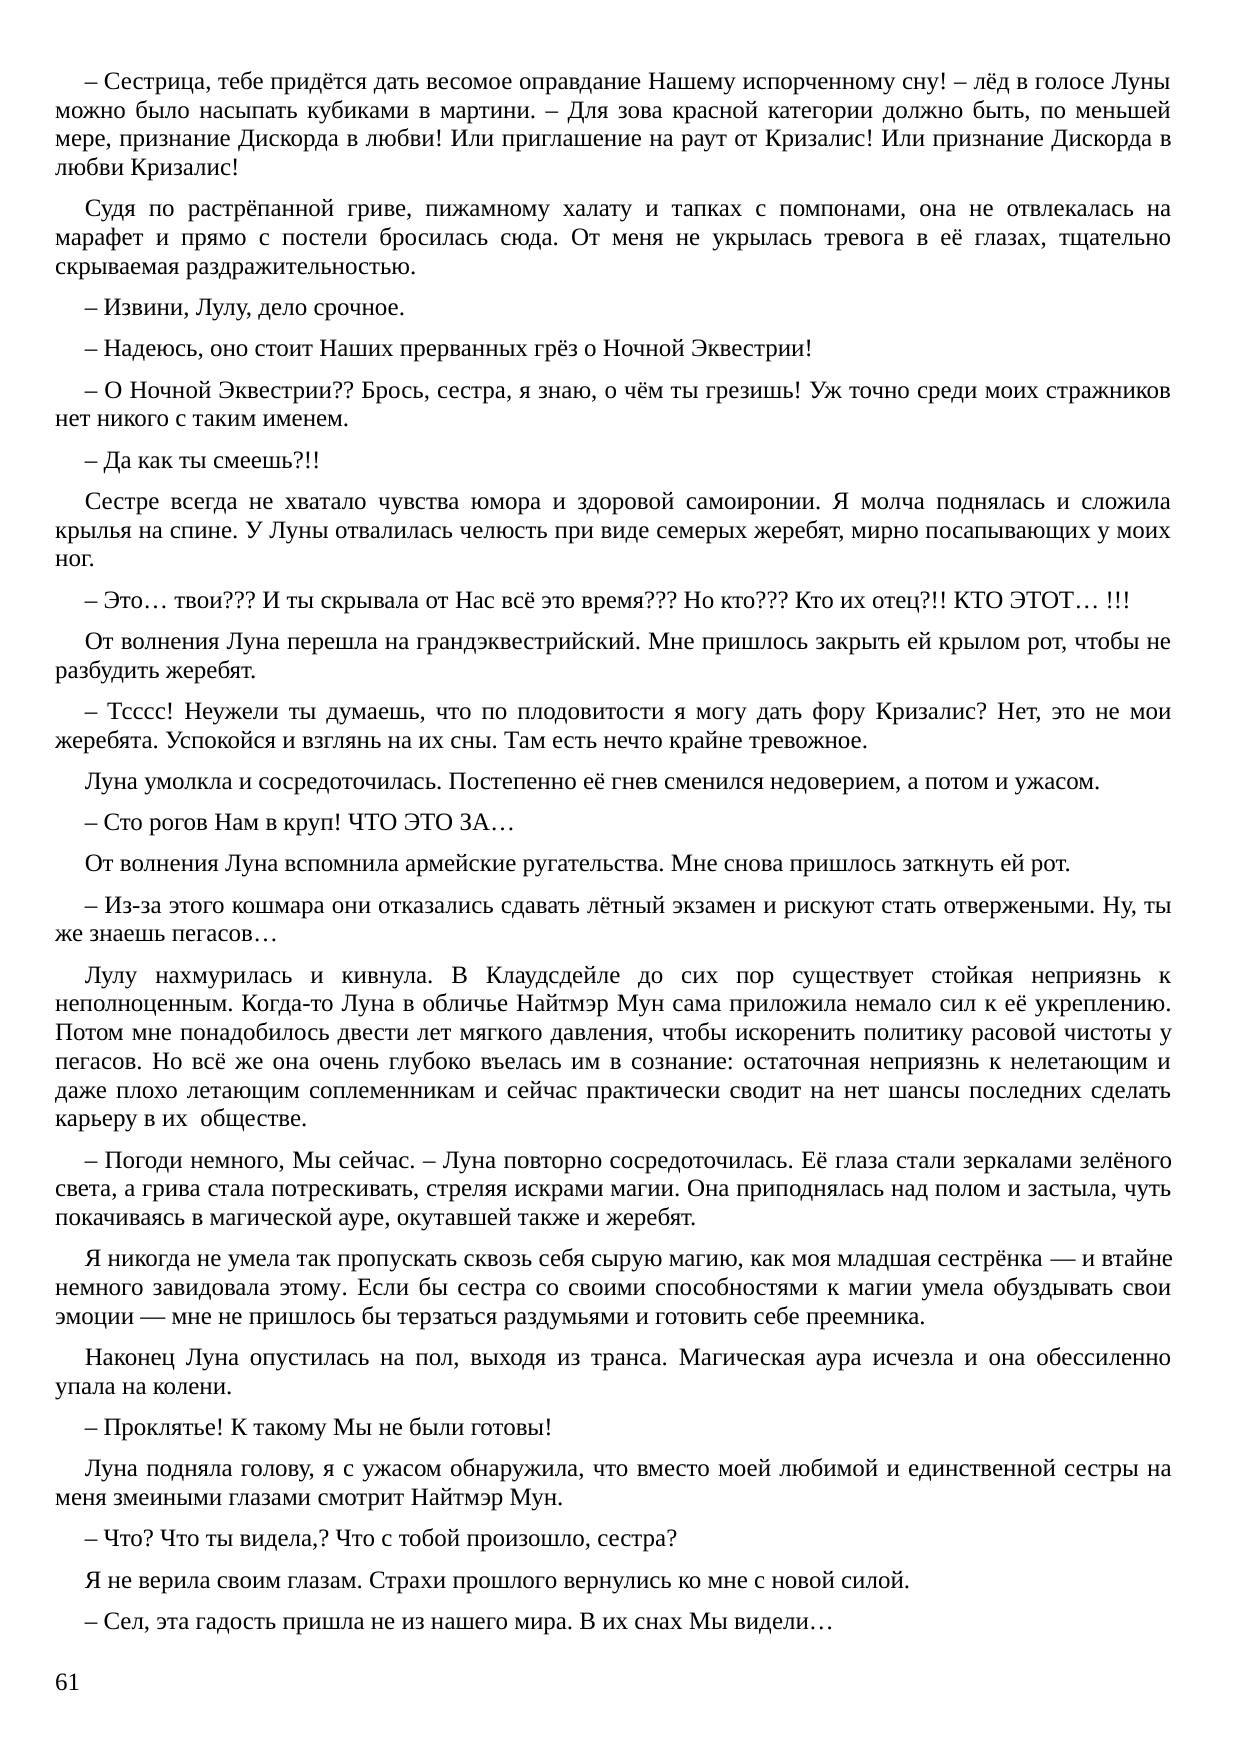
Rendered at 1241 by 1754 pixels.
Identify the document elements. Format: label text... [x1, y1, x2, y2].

text Судя по растрёпанной гриве, пижамному халату и тапках с помпонами, она не отвлекалась на марафет и прямо с постели бросилась сюда. От меня не укрылась тревога в её глазах, тщательно скрываемая раздражительностью. [55, 193, 1173, 280]
text – О Ночной Эквестрии?? Брось, сестра, я знаю, о чём ты грезишь! Уж точно среди моих стражников нет никого с таким именем. [55, 375, 1173, 432]
text Я никогда не умела так пропускать сквозь себя сырую магию, как моя младшая сестрёнка — и втайне немного завидовала этому. Если бы сестра со своими способностями к магии умела обуздывать свои эмоции — мне не пришлось бы терзаться раздумьями и готовить себе преемника. [55, 1243, 1173, 1330]
text – Что? Что ты видела,? Что с тобой произошло, сестра? [55, 1523, 1173, 1552]
text Лулу нахмурилась и кивнула. В Клаудсдейле до сих пор существует стойкая неприязнь к неполноценным. Когда-то Луна в обличье Найтмэр Мун сама приложила немало сил к её укреплению. Потом мне понадобилось двести лет мягкого давления, чтобы искоренить политику расовой чистоты у пегасов. Но всё же она очень глубоко въелась им в сознание: остаточная неприязнь к нелетающим и даже плохо летающим соплеменникам и сейчас практически сводит на нет шансы последних сделать карьеру в их обществе. [55, 960, 1173, 1132]
text Наконец Луна опустилась на пол, выходя из транса. Магическая аура исчезла и она обессиленно упала на колени. [55, 1342, 1173, 1400]
text Луна подняла голову, я с ужасом обнаружила, что вместо моей любимой и единственной сестры на меня змеиными глазами смотрит Найтмэр Мун. [55, 1453, 1173, 1511]
text – Сел, эта гадость пришла не из нашего мира. В их снах Мы видели… [55, 1606, 1173, 1635]
text – Сто рогов Нам в круп! ЧТО ЭТО ЗА… [55, 807, 1173, 836]
text – Сестрица, тебе придётся дать весомое оправдание Нашему испорченному сну! – лёд в голосе Луны можно было насыпать кубиками в мартини. – Для зова красной категории должно быть, по меньшей мере, признание Дискорда в любви! Или приглашение на раут от Кризалис! Или признание Дискорда в любви Кризалис! [55, 66, 1173, 181]
text – Погоди немного, Мы сейчас. – Луна повторно сосредоточилась. Её глаза стали зеркалами зелёного света, а грива стала потрескивать, стреляя искрами магии. Она приподнялась над полом и застыла, чуть покачиваясь в магической ауре, окутавшей также и жеребят. [55, 1145, 1173, 1231]
text Сестре всегда не хватало чувства юмора и здоровой самоиронии. Я молча поднялась и сложила крылья на спине. У Луны отвалилась челюсть при виде семерых жеребят, мирно посапывающих у моих ног. [55, 486, 1173, 572]
text – Надеюсь, оно стоит Наших прерванных грёз о Ночной Эквестрии! [55, 333, 1173, 362]
text – Извини, Лулу, дело срочное. [55, 292, 1173, 321]
text – Тсссс! Неужели ты думаешь, что по плодовитости я могу дать фору Кризалис? Нет, это не мои жеребята. Успокойся и взглянь на их сны. Там есть нечто крайне тревожное. [55, 696, 1173, 753]
text От волнения Луна перешла на грандэквестрийский. Мне пришлось закрыть ей крылом рот, чтобы не разбудить жеребят. [55, 626, 1173, 683]
text Я не верила своим глазам. Страхи прошлого вернулись ко мне с новой силой. [55, 1565, 1173, 1593]
text От волнения Луна вспомнила армейские ругательства. Мне снова пришлось заткнуть ей рот. [55, 848, 1173, 877]
text – Проклятье! К такому Мы не были готовы! [55, 1412, 1173, 1441]
text – Из-за этого кошмара они отказались сдавать лётный экзамен и рискуют стать отвержеными. Ну, ты же знаешь пегасов… [55, 890, 1173, 947]
text – Это… твои??? И ты скрывала от Нас всё это время??? Но кто??? Кто их отец?!! КТО ЭТОТ… !!! [55, 585, 1173, 613]
text Луна умолкла и сосредоточилась. Постепенно её гнев сменился недоверием, а потом и ужасом. [55, 766, 1173, 795]
text – Да как ты смеешь?!! [55, 445, 1173, 473]
